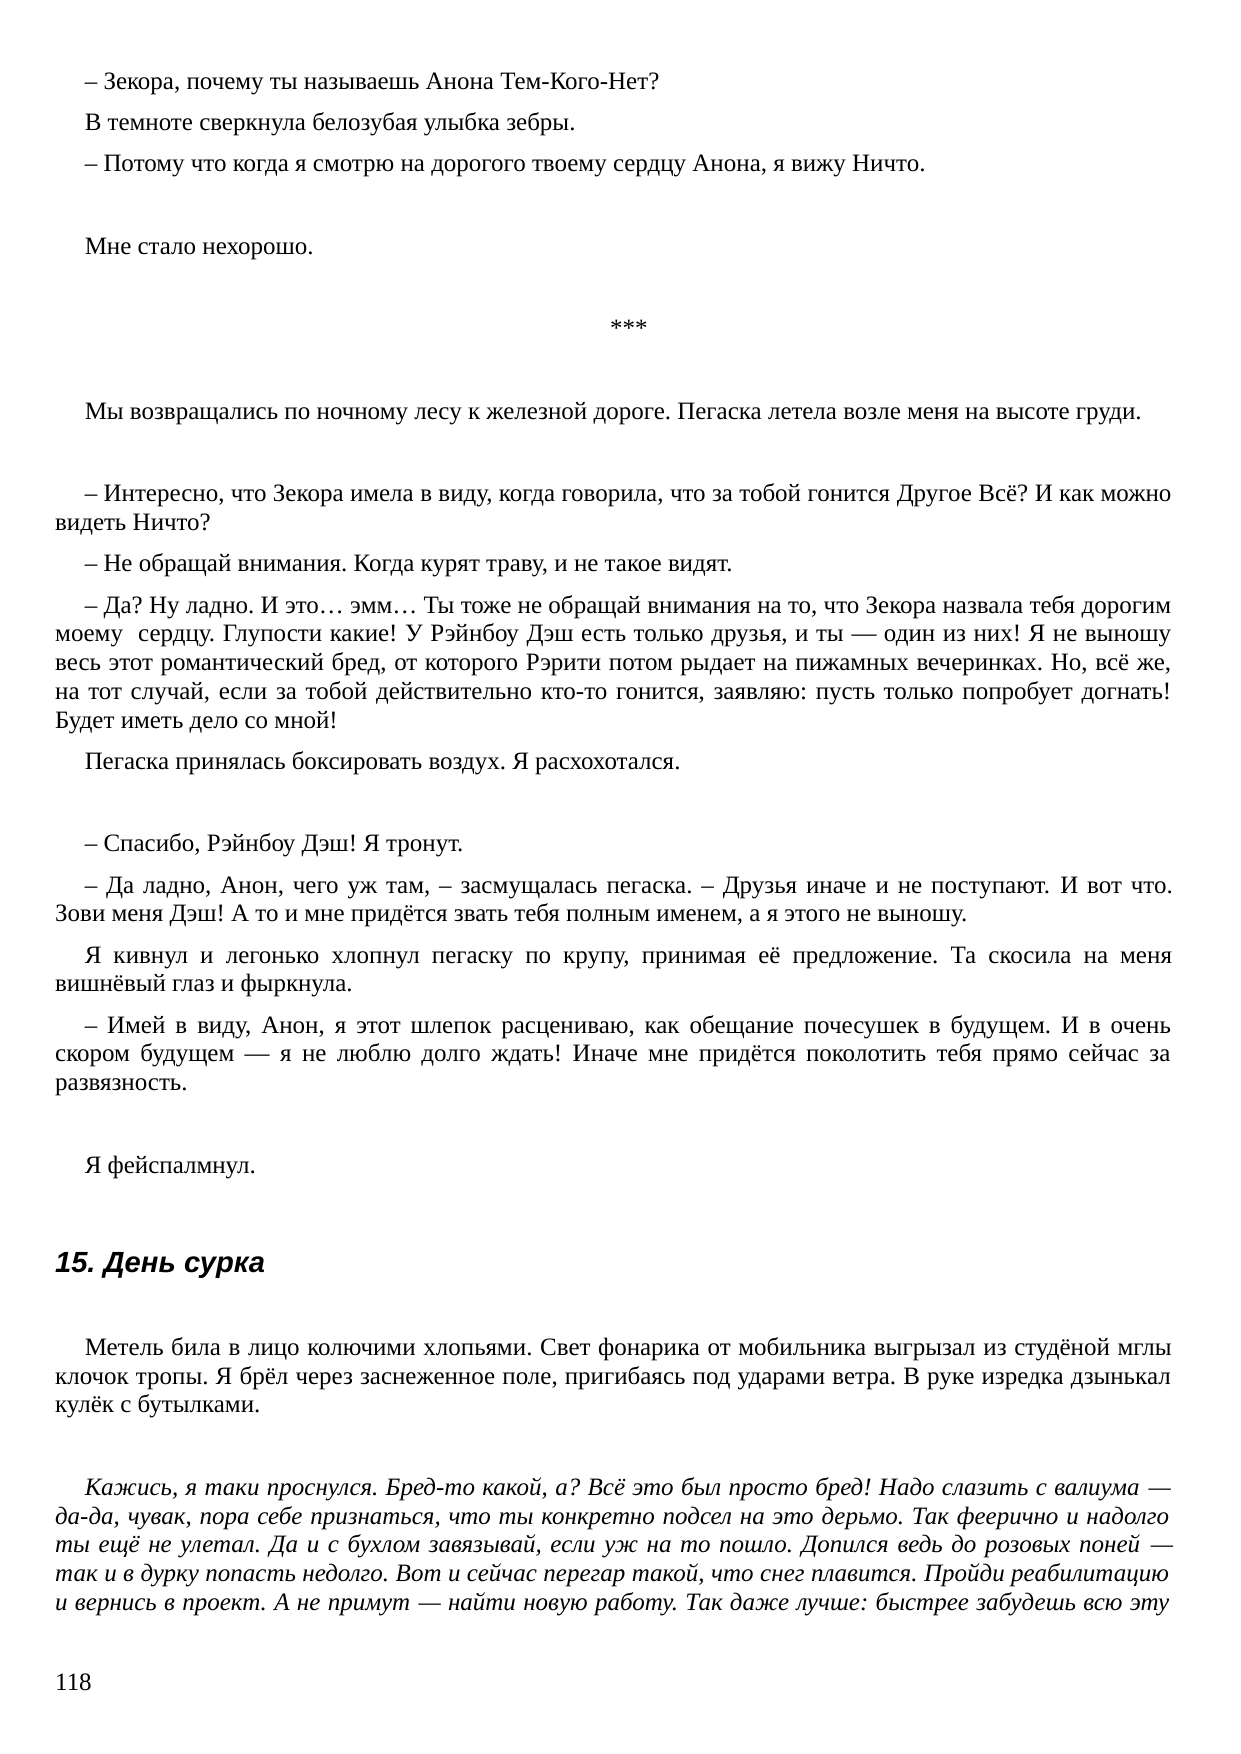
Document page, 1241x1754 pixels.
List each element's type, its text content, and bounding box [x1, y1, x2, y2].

text В темноте сверкнула белозубая улыбка зебры. [55, 107, 1173, 136]
text – Спасибо, Рэйнбоу Дэш! Я тронут. [55, 828, 1173, 857]
text Я фейспалмнул. [55, 1150, 1173, 1178]
subtitle 15. День сурка [55, 1245, 1173, 1278]
text – Не обращай внимания. Когда курят траву, и не такое видят. [55, 548, 1173, 577]
text Метель била в лицо колючими хлопьями. Свет фонарика от мобильника выгрызал из студёной мглы клочок тропы. Я брёл через заснеженное поле, пригибаясь под ударами ветра. В руке изредка дзынькал кулёк с бутылками. [55, 1332, 1173, 1418]
text – Имей в виду, Анон, я этот шлепок расцениваю, как обещание почесушек в будущем. И в очень скором будущем — я не люблю долго ждать! Иначе мне придётся поколотить тебя прямо сейчас за развязность. [55, 1010, 1173, 1096]
text *** [55, 313, 1173, 342]
text Кажись, я таки проснулся. Бред-то какой, а? Всё это был просто бред! Надо слазить с валиума — да-да, чувак, пора себе признаться, что ты конкретно подсел на это дерьмо. Так феерично и надолго ты ещё не улетал. Да и с бухлом завязывай, если уж на то пошло. Допился ведь до розовых поней — так и в дурку попасть недолго. Вот и сейчас перегар такой, что снег плавится. Пройди реабилитацию и вернись в проект. А не примут — найти новую работу. Так даже лучше: быстрее забудешь всю эту [55, 1472, 1173, 1616]
text Я кивнул и легонько хлопнул пегаску по крупу, принимая её предложение. Та скосила на меня вишнёвый глаз и фыркнула. [55, 940, 1173, 997]
text – Интересно, что Зекора имела в виду, когда говорила, что за тобой гонится Другое Всё? И как можно видеть Ничто? [55, 478, 1173, 536]
text – Потому что когда я смотрю на дорогого твоему сердцу Анона, я вижу Ничто. [55, 148, 1173, 177]
text Мы возвращались по ночному лесу к железной дороге. Пегаска летела возле меня на высоте груди. [55, 396, 1173, 425]
text Пегаска принялась боксировать воздух. Я расхохотался. [55, 746, 1173, 775]
text – Да ладно, Анон, чего уж там, – засмущалась пегаска. – Друзья иначе и не поступают. И вот что. Зови меня Дэш! А то и мне придётся звать тебя полным именем, а я этого не выношу. [55, 870, 1173, 927]
text Мне стало нехорошо. [55, 231, 1173, 260]
text – Зекора, почему ты называешь Анона Тем-Кого-Нет? [55, 66, 1173, 95]
text – Да? Ну ладно. И это… эмм… Ты тоже не обращай внимания на то, что Зекора назвала тебя дорогим моему сердцу. Глупости какие! У Рэйнбоу Дэш есть только друзья, и ты — один из них! Я не выношу весь этот романтический бред, от которого Рэрити потом рыдает на пижамных вечеринках. Но, всё же, на тот случай, если за тобой действительно кто-то гонится, заявляю: пусть только попробует догнать! Будет иметь дело со мной! [55, 590, 1173, 733]
